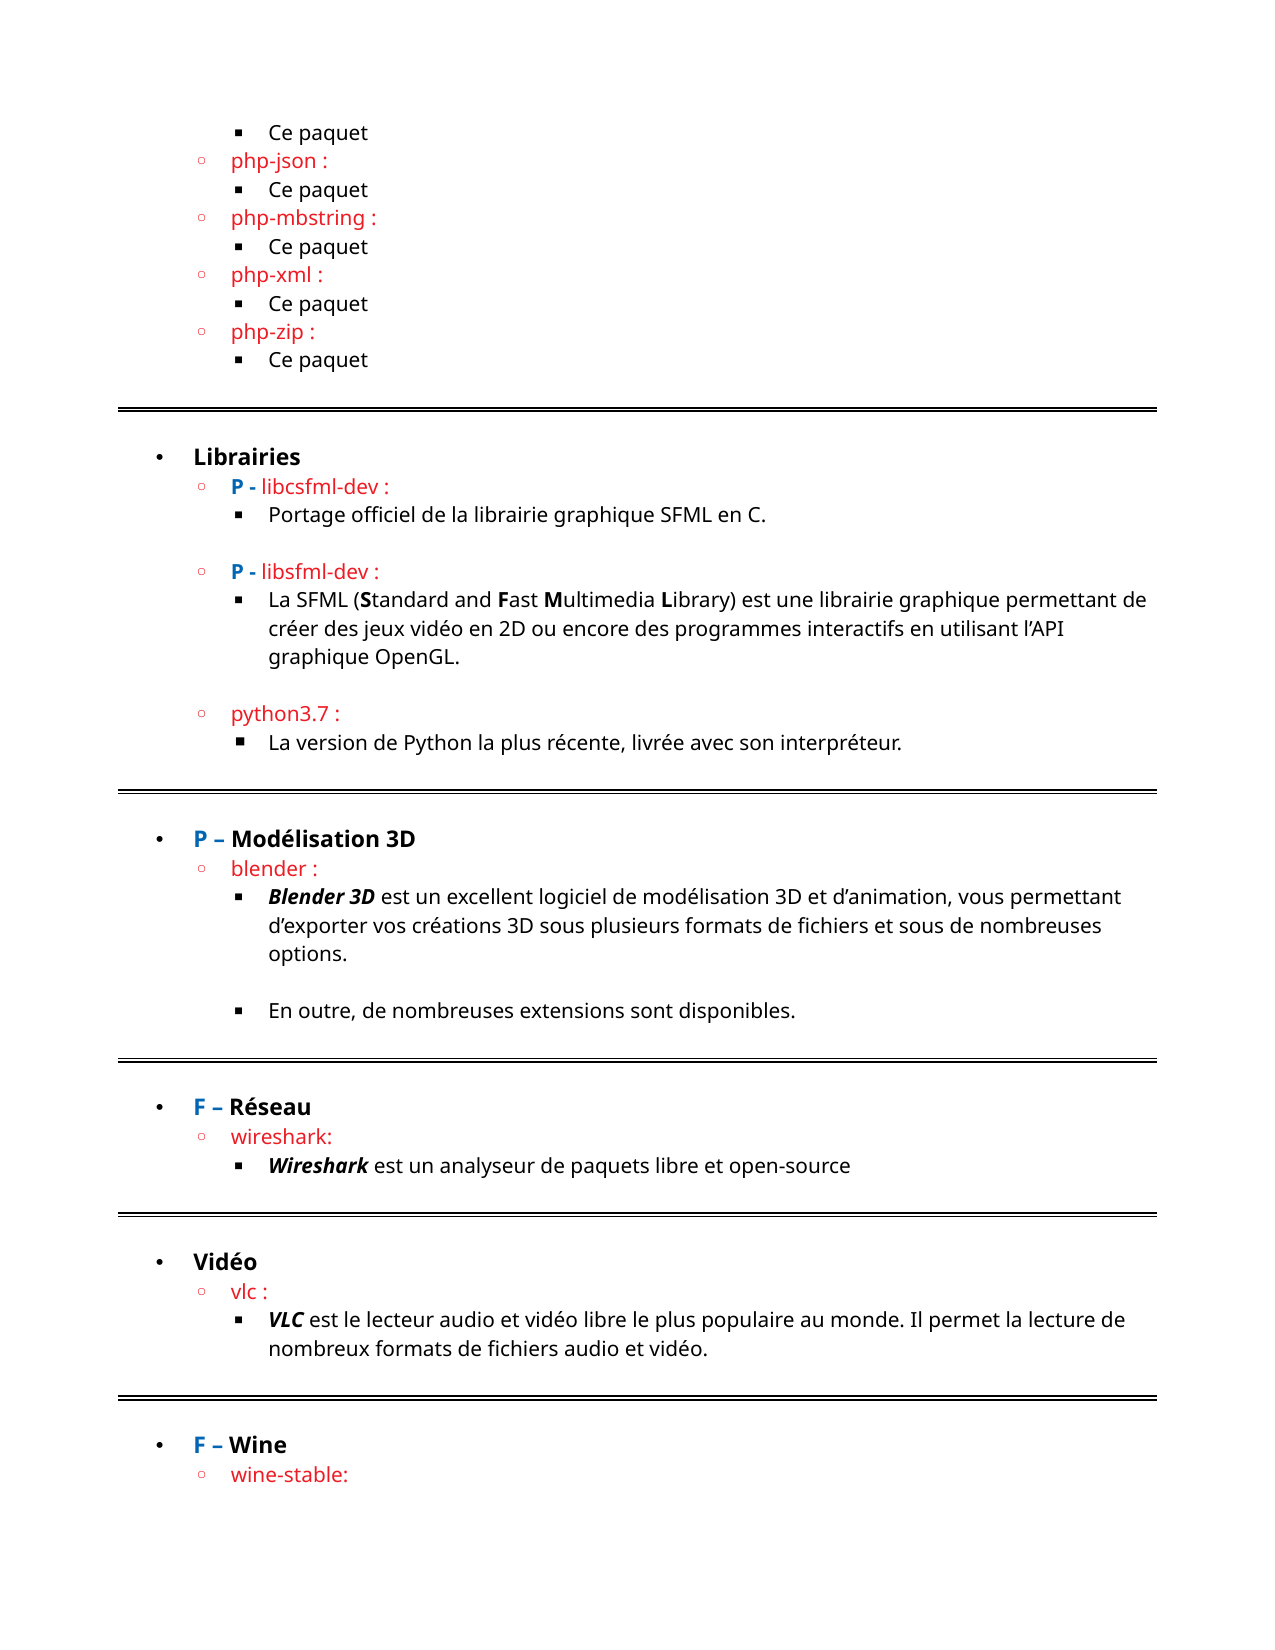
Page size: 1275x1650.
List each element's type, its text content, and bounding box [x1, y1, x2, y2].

list php-json : [193, 147, 1157, 175]
list Ce paquet [231, 289, 1157, 317]
list Ce paquet [231, 232, 1157, 260]
list La SFML (Standard and Fast Multimedia Library) est une librairie graphique permettant de créer des jeux vidéo en 2D ou encore des programmes interactifs en utilisant l’API graphique OpenGL. [231, 586, 1157, 671]
list F – Réseau [156, 1091, 1157, 1122]
list wine-stable: [193, 1460, 1157, 1489]
list P – Modélisation 3D [156, 823, 1157, 854]
list Blender 3D est un excellent logiciel de modélisation 3D et d’animation, vous permettant d’exporter vos créations 3D sous plusieurs formats de fichiers et sous de nombreuses options. [231, 882, 1157, 968]
list python3.7 : [193, 699, 1157, 728]
list Wireshark est un analyseur de paquets libre et open-source [231, 1151, 1157, 1179]
list php-mbstring : [193, 203, 1157, 232]
list La version de Python la plus récente, livrée avec son interpréteur. [231, 728, 1157, 756]
list blender : [193, 854, 1157, 882]
list Portage officiel de la librairie graphique SFML en C. [231, 500, 1157, 529]
list VLC est le lecteur audio et vidéo libre le plus populaire au monde. Il permet la lecture de nombreux formats de fichiers audio et vidéo. [231, 1306, 1157, 1362]
list Librairies [156, 441, 1157, 472]
list wireshark: [193, 1122, 1157, 1151]
list php-xml : [193, 260, 1157, 289]
list Ce paquet [231, 118, 1157, 147]
list vlc : [193, 1277, 1157, 1306]
list P - libcsfml-dev : [193, 472, 1157, 500]
list P - libsfml-dev : [193, 557, 1157, 586]
list F – Wine [156, 1429, 1157, 1460]
list php-zip : [193, 317, 1157, 346]
list Ce paquet [231, 175, 1157, 203]
list Vidéo [156, 1246, 1157, 1277]
list En outre, de nombreuses extensions sont disponibles. [231, 996, 1157, 1025]
list Ce paquet [231, 346, 1157, 374]
